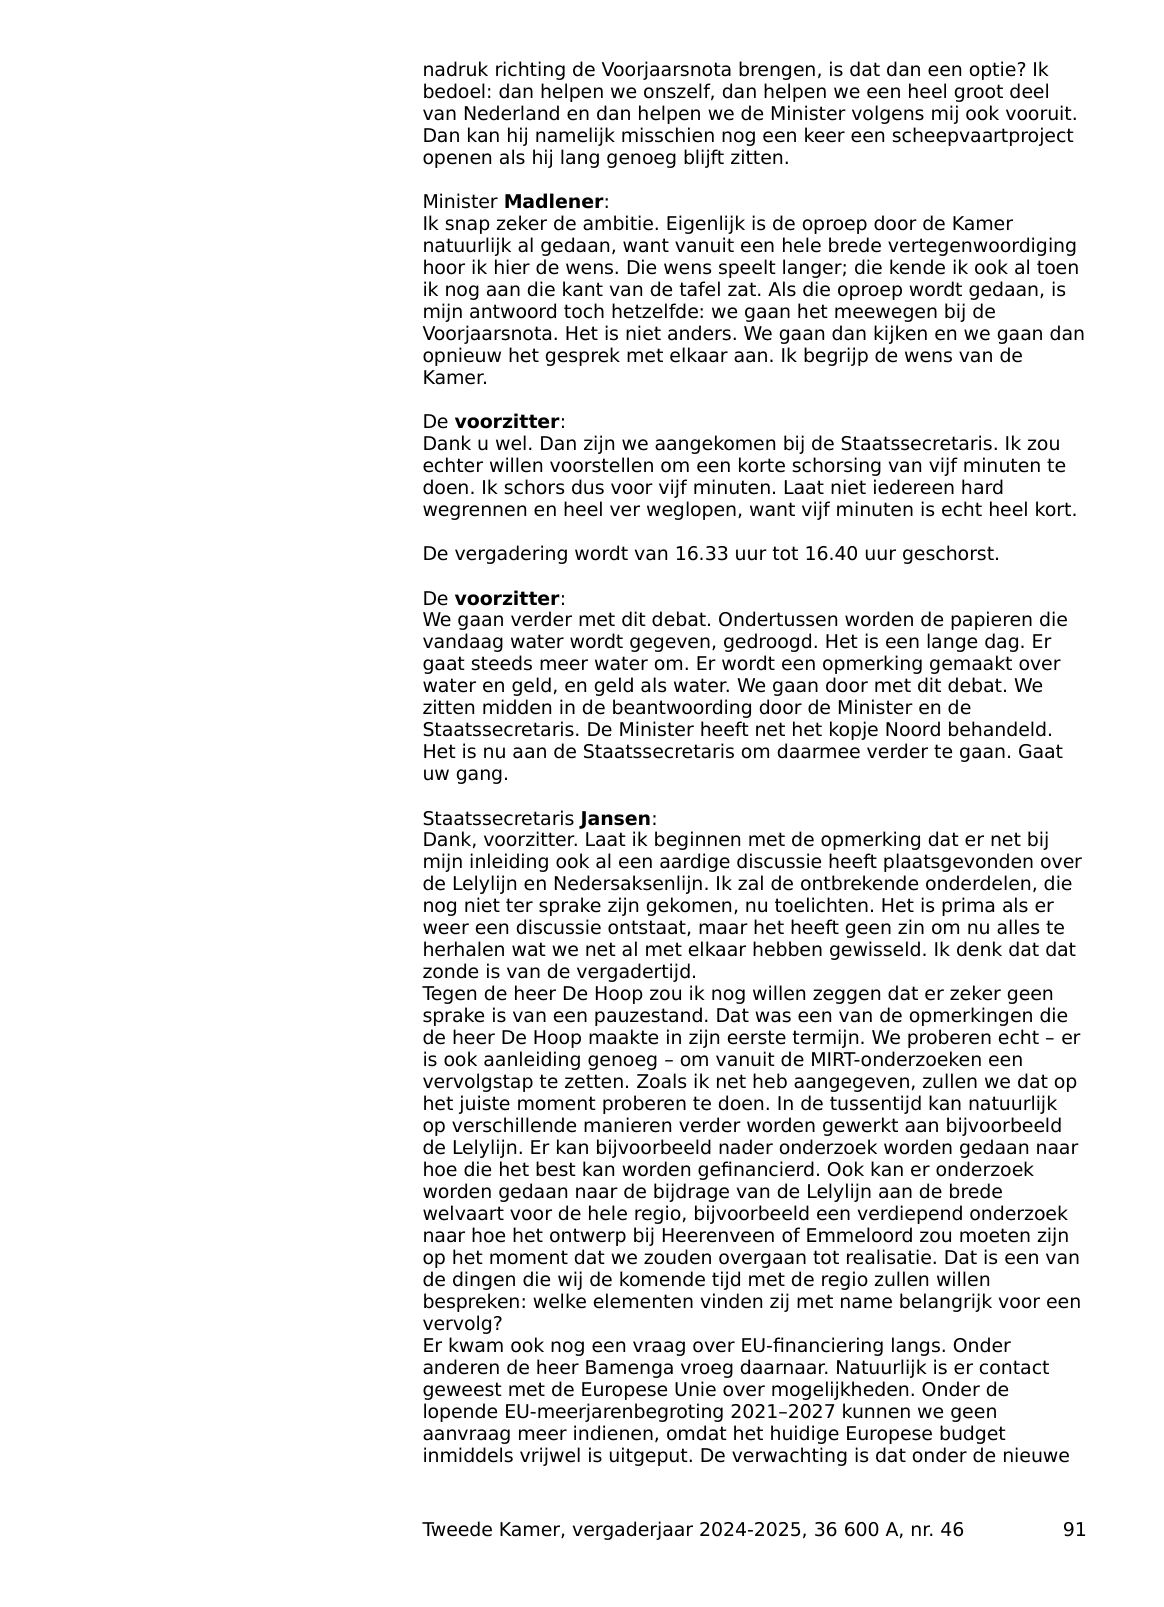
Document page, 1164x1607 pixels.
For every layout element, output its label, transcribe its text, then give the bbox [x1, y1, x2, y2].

text Minister Madlener: [422, 191, 1087, 213]
text Dank, voorzitter. Laat ik beginnen met de opmerking dat er net bij mijn inleiding ook al een aardige discussie heeft plaatsgevonden over de Lelylijn en Nedersaksenlijn. Ik zal de ontbrekende onderdelen, die nog niet ter sprake zijn gekomen, nu toelichten. Het is prima als er weer een discussie ontstaat, maar het heeft geen zin om nu alles te herhalen wat we net al met elkaar hebben gewisseld. Ik denk dat dat zonde is van de vergadertijd. [422, 829, 1087, 983]
text We gaan verder met dit debat. Ondertussen worden de papieren die vandaag water wordt gegeven, gedroogd. Het is een lange dag. Er gaat steeds meer water om. Er wordt een opmerking gemaakt over water en geld, en geld als water. We gaan door met dit debat. We zitten midden in de beantwoording door de Minister en de Staatssecretaris. De Minister heeft net het kopje Noord behandeld. Het is nu aan de Staatssecretaris om daarmee verder te gaan. Gaat uw gang. [422, 609, 1087, 785]
text Tegen de heer De Hoop zou ik nog willen zeggen dat er zeker geen sprake is van een pauzestand. Dat was een van de opmerkingen die de heer De Hoop maakte in zijn eerste termijn. We proberen echt – er is ook aanleiding genoeg – om vanuit de MIRT-onderzoeken een vervolgstap te zetten. Zoals ik net heb aangegeven, zullen we dat op het juiste moment proberen te doen. In de tussentijd kan natuurlijk op verschillende manieren verder worden gewerkt aan bijvoorbeeld de Lelylijn. Er kan bijvoorbeeld nader onderzoek worden gedaan naar hoe die het best kan worden gefinancierd. Ook kan er onderzoek worden gedaan naar de bijdrage van de Lelylijn aan de brede welvaart voor de hele regio, bijvoorbeeld een verdiepend onderzoek naar hoe het ontwerp bij Heerenveen of Emmeloord zou moeten zijn op het moment dat we zouden overgaan tot realisatie. Dat is een van de dingen die wij de komende tijd met de regio zullen willen bespreken: welke elementen vinden zij met name belangrijk voor een vervolg? [422, 983, 1087, 1335]
text De voorzitter: [422, 587, 1087, 609]
text De voorzitter: [422, 411, 1087, 433]
text Staatssecretaris Jansen: [422, 807, 1087, 829]
text Er kwam ook nog een vraag over EU-financiering langs. Onder anderen de heer Bamenga vroeg daarnaar. Natuurlijk is er contact geweest met de Europese Unie over mogelijkheden. Onder de lopende EU-meerjarenbegroting 2021–2027 kunnen we geen aanvraag meer indienen, omdat het huidige Europese budget inmiddels vrijwel is uitgeput. De verwachting is dat onder de nieuwe [422, 1335, 1087, 1467]
text nadruk richting de Voorjaarsnota brengen, is dat dan een optie? Ik bedoel: dan helpen we onszelf, dan helpen we een heel groot deel van Nederland en dan helpen we de Minister volgens mij ook vooruit. Dan kan hij namelijk misschien nog een keer een scheepvaartproject openen als hij lang genoeg blijft zitten. [422, 59, 1087, 169]
text Dank u wel. Dan zijn we aangekomen bij de Staatssecretaris. Ik zou echter willen voorstellen om een korte schorsing van vijf minuten te doen. Ik schors dus voor vijf minuten. Laat niet iedereen hard wegrennen en heel ver weglopen, want vijf minuten is echt heel kort. [422, 433, 1087, 521]
text De vergadering wordt van 16.33 uur tot 16.40 uur geschorst. [422, 543, 1087, 565]
text Ik snap zeker de ambitie. Eigenlijk is de oproep door de Kamer natuurlijk al gedaan, want vanuit een hele brede vertegenwoordiging hoor ik hier de wens. Die wens speelt langer; die kende ik ook al toen ik nog aan die kant van de tafel zat. Als die oproep wordt gedaan, is mijn antwoord toch hetzelfde: we gaan het meewegen bij de Voorjaarsnota. Het is niet anders. We gaan dan kijken en we gaan dan opnieuw het gesprek met elkaar aan. Ik begrijp de wens van de Kamer. [422, 213, 1087, 389]
